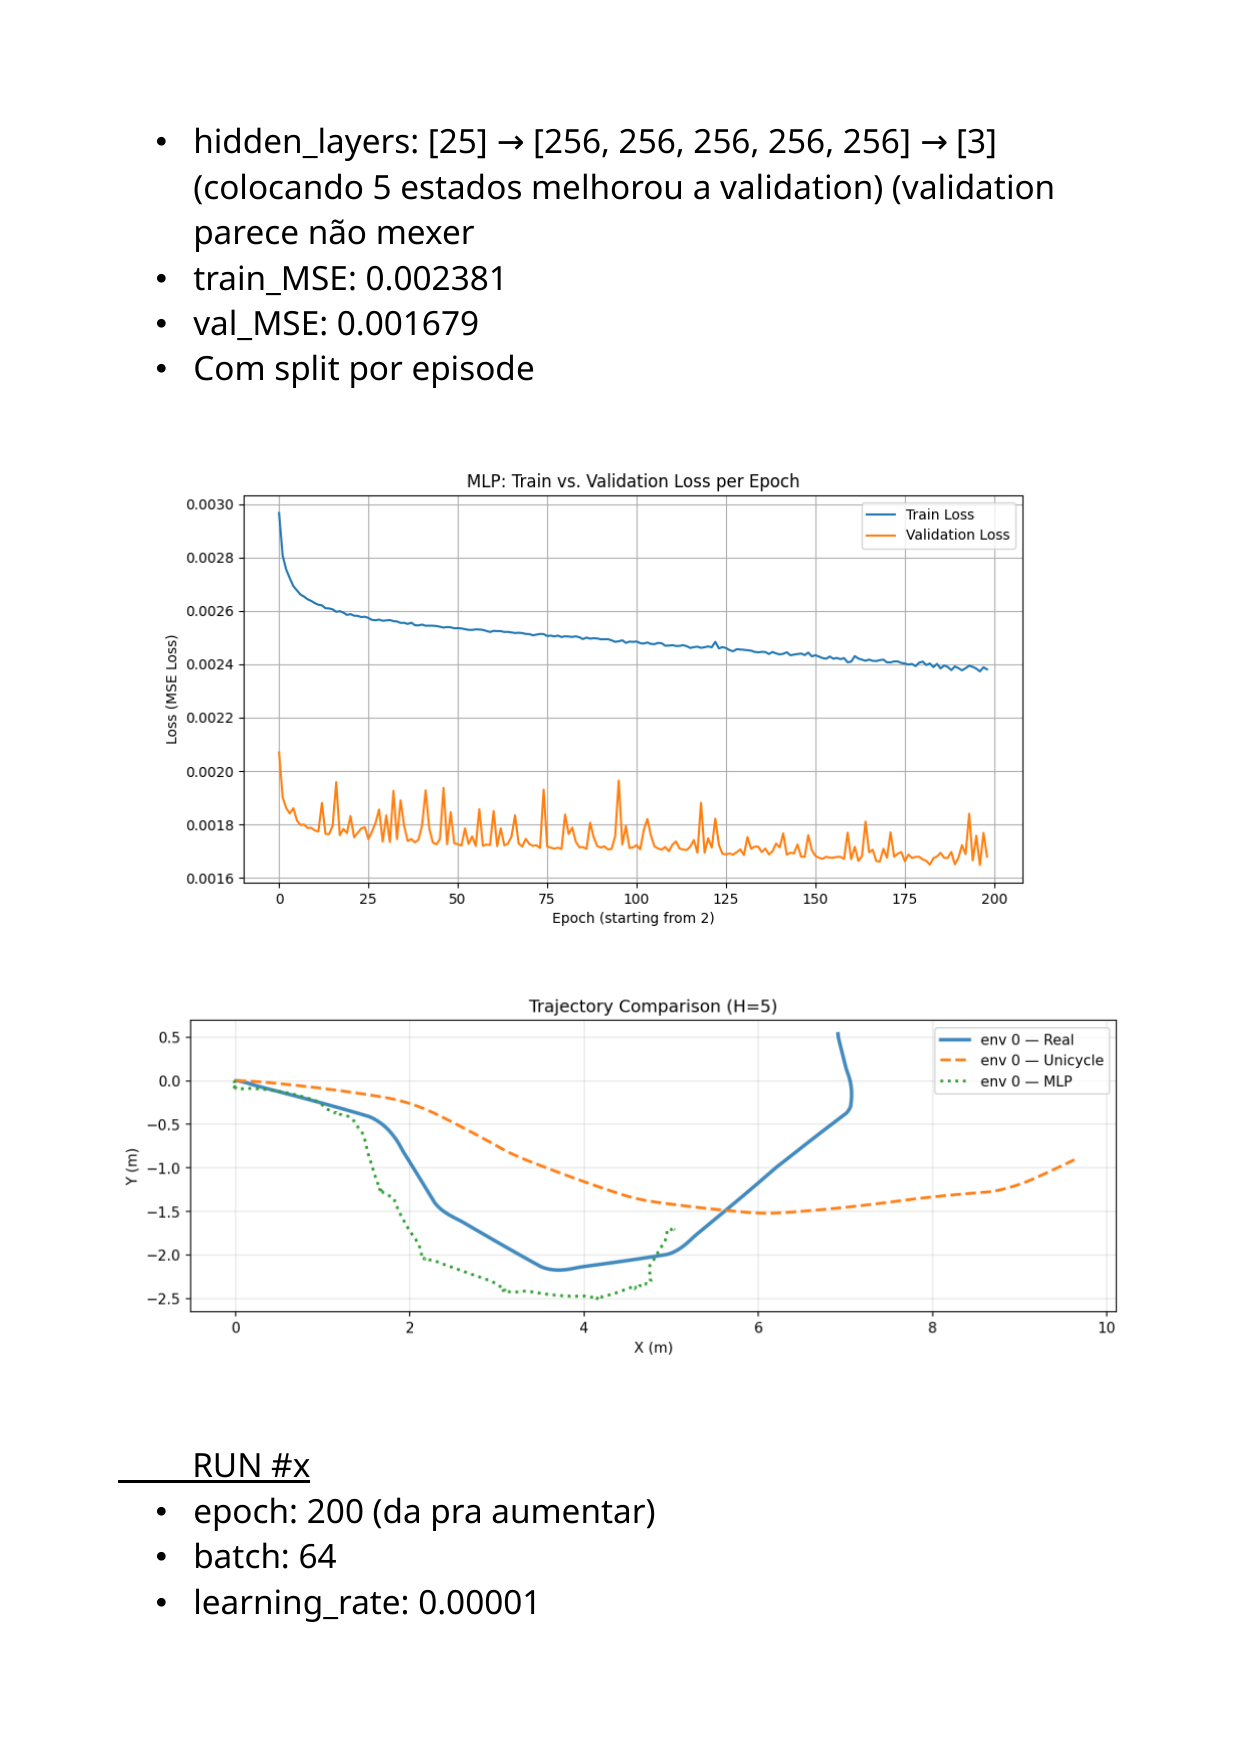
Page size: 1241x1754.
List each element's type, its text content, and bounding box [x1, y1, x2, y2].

list learning_rate: 0.00001 [156, 1578, 1122, 1624]
list epoch: 200 (da pra aumentar) [156, 1488, 1122, 1533]
list hidden_layers: [25] → [256, 256, 256, 256, 256] → [3] (colocando 5 estados melhorou a validation) (validation parece não mexer [156, 118, 1122, 254]
list Com split por episode [156, 345, 1122, 391]
list train_MSE: 0.002381 [156, 254, 1122, 300]
picture [118, 983, 1123, 1397]
list batch: 64 [156, 1533, 1122, 1578]
list val_MSE: 0.001679 [156, 300, 1122, 345]
picture [118, 436, 1123, 938]
text RUN #x [118, 1442, 1122, 1488]
